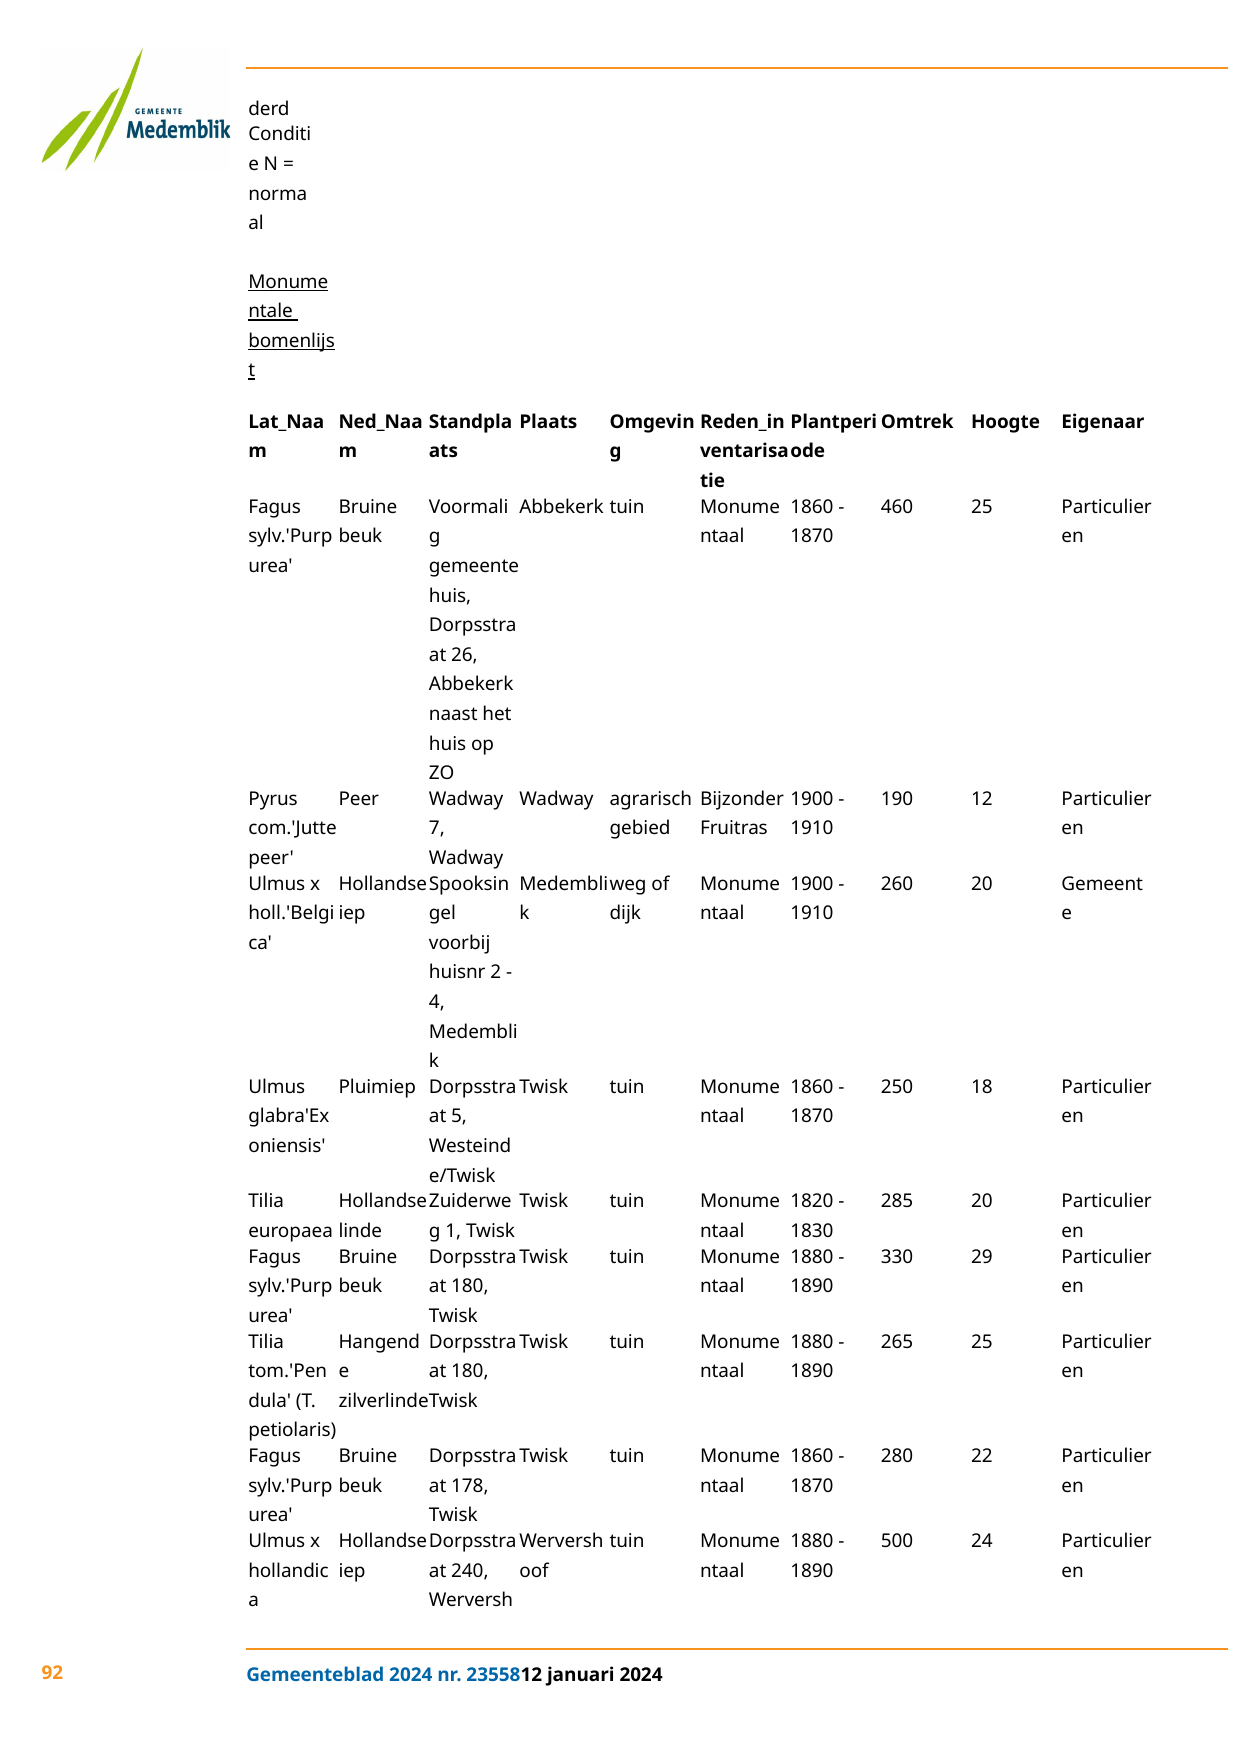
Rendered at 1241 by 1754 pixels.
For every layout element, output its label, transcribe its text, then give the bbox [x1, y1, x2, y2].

table_cell derd [248, 95, 317, 121]
table_cell tuin [609, 1243, 700, 1328]
table_header [338, 268, 429, 382]
table_header [429, 268, 519, 382]
table_cell Dorpsstraat 240, Werversh [429, 1527, 519, 1612]
table_cell Particulieren [1061, 1527, 1152, 1612]
table_header [519, 268, 609, 382]
table_cell Standplaats [429, 408, 519, 493]
table_cell [596, 95, 665, 121]
table_cell Monumentaal [700, 1527, 790, 1612]
table_cell [665, 121, 734, 235]
table_cell 1880 - 1890 [790, 1328, 881, 1442]
table_cell 1880 - 1890 [790, 1527, 881, 1612]
table_cell Dorpsstraat 180, Twisk [429, 1328, 519, 1442]
table_cell 25 [971, 1328, 1061, 1442]
table_cell Ned_Naam [338, 408, 429, 493]
table_cell [943, 121, 1013, 235]
table_cell 265 [881, 1328, 971, 1442]
table_cell Twisk [519, 1328, 609, 1442]
table_cell [609, 383, 700, 408]
table_cell Twisk [519, 1073, 609, 1188]
table_cell Wadway [519, 785, 609, 870]
table_cell 460 [881, 493, 971, 785]
table_cell [804, 95, 873, 121]
table_cell [596, 121, 665, 235]
table_cell 1900 - 1910 [790, 785, 881, 870]
table_cell 25 [971, 493, 1061, 785]
table_cell 280 [881, 1442, 971, 1527]
table_cell [735, 121, 804, 235]
table_cell Monumentaal [700, 493, 790, 785]
table_cell Gemeente [1061, 870, 1152, 1073]
table_cell Particulieren [1061, 1328, 1152, 1442]
table_cell Particulieren [1061, 785, 1152, 870]
table_cell 1900 - 1910 [790, 870, 881, 1073]
table_cell 1860 - 1870 [790, 493, 881, 785]
table_cell 1880 - 1890 [790, 1243, 881, 1328]
table_cell Ulmus x holl.'Belgica' [248, 870, 338, 1073]
table_cell tuin [609, 1328, 700, 1442]
table_cell [387, 95, 456, 121]
table_cell Hoogte [971, 408, 1061, 493]
table_cell 12 [971, 785, 1061, 870]
table_cell [881, 383, 971, 408]
table_cell [456, 95, 526, 121]
table_cell Bruine beuk [338, 493, 429, 785]
table_cell Wervershoof [519, 1527, 609, 1612]
table_cell Bruine beuk [338, 1243, 429, 1328]
table_cell Wadway 7, Wadway [429, 785, 519, 870]
table_cell weg of dijk [609, 870, 700, 1073]
table_cell 20 [971, 870, 1061, 1073]
table_cell Dorpsstraat 178, Twisk [429, 1442, 519, 1527]
table_cell Peer [338, 785, 429, 870]
table_cell Lat_Naam [248, 408, 338, 493]
table_cell Bijzonder Fruitras [700, 785, 790, 870]
table_cell 18 [971, 1073, 1061, 1188]
table_cell Dorpsstraat 180, Twisk [429, 1243, 519, 1328]
table_cell Particulieren [1061, 493, 1152, 785]
table_header [790, 268, 881, 382]
table_cell [804, 121, 873, 235]
table_header [700, 268, 790, 382]
table_cell [874, 121, 943, 235]
table_cell [1013, 95, 1082, 121]
table_cell Pyrus com.'Juttepeer' [248, 785, 338, 870]
table_cell tuin [609, 493, 700, 785]
table_cell [387, 121, 456, 235]
table_cell 1860 - 1870 [790, 1442, 881, 1527]
table_cell tuin [609, 1442, 700, 1527]
table_cell Omgeving [609, 408, 700, 493]
table_cell Dorpsstraat 5, Westeinde/Twisk [429, 1073, 519, 1188]
table_cell 1820 - 1830 [790, 1188, 881, 1243]
table_cell 500 [881, 1527, 971, 1612]
table_cell [971, 383, 1061, 408]
table_cell Omtrek [881, 408, 971, 493]
picture [41, 47, 231, 172]
table_cell Fagus sylv.'Purpurea' [248, 493, 338, 785]
table_cell Medemblik [519, 870, 609, 1073]
table_cell Twisk [519, 1442, 609, 1527]
table_cell Bruine beuk [338, 1442, 429, 1527]
table_cell Fagus sylv.'Purpurea' [248, 1243, 338, 1328]
table_cell Ulmus x hollandica [248, 1527, 338, 1612]
table_cell Eigenaar [1061, 408, 1152, 493]
table_cell 22 [971, 1442, 1061, 1527]
table_cell [700, 383, 790, 408]
table_cell Twisk [519, 1243, 609, 1328]
table_cell tuin [609, 1073, 700, 1188]
table_cell 285 [881, 1188, 971, 1243]
table_cell 260 [881, 870, 971, 1073]
table_cell 250 [881, 1073, 971, 1188]
table_cell [1013, 121, 1082, 235]
table_cell [665, 95, 734, 121]
table_cell Spooksingel voorbij huisnr 2 - 4, Medemblik [429, 870, 519, 1073]
table_header [609, 268, 700, 382]
table_cell 24 [971, 1527, 1061, 1612]
table_cell Voormalig gemeentehuis, Dorpsstraat 26, Abbekerk naast het huis op ZO [429, 493, 519, 785]
table_cell 29 [971, 1243, 1061, 1328]
table_cell [318, 121, 387, 235]
table_cell Tilia europaea [248, 1188, 338, 1243]
table_cell [456, 121, 526, 235]
table_cell Particulieren [1061, 1442, 1152, 1527]
table_cell [318, 95, 387, 121]
table_cell Conditie N = normaal [248, 121, 317, 235]
table_cell Hollandse linde [338, 1188, 429, 1243]
table_cell Hangende zilverlinde [338, 1328, 429, 1442]
table_header [881, 268, 971, 382]
table_cell Monumentaal [700, 1188, 790, 1243]
table_cell [526, 95, 596, 121]
table_header [1061, 268, 1152, 382]
table_cell Monumentaal [700, 1442, 790, 1527]
table_cell Plaats [519, 408, 609, 493]
table_cell Reden_inventarisatie [700, 408, 790, 493]
table_cell [1082, 95, 1152, 121]
table_cell 20 [971, 1188, 1061, 1243]
table_cell Plantperiode [790, 408, 881, 493]
table_cell Particulieren [1061, 1073, 1152, 1188]
table_cell [519, 383, 609, 408]
table_cell Monumentaal [700, 1073, 790, 1188]
table_cell 1860 - 1870 [790, 1073, 881, 1188]
table_cell [248, 383, 338, 408]
table_cell [943, 95, 1013, 121]
table_cell [1082, 121, 1152, 235]
table_cell Monumentaal [700, 1328, 790, 1442]
table_cell [526, 121, 596, 235]
table_cell Particulieren [1061, 1243, 1152, 1328]
table_cell Zuiderweg 1, Twisk [429, 1188, 519, 1243]
table_cell Monumentaal [700, 1243, 790, 1328]
table_cell Particulieren [1061, 1188, 1152, 1243]
table_cell 330 [881, 1243, 971, 1328]
table_cell [790, 383, 881, 408]
table_cell Tilia tom.'Pendula' (T. petiolaris) [248, 1328, 338, 1442]
table_cell [1061, 383, 1152, 408]
table_cell [429, 383, 519, 408]
table_cell tuin [609, 1188, 700, 1243]
table_cell 190 [881, 785, 971, 870]
table_cell [735, 95, 804, 121]
table_cell [338, 383, 429, 408]
table_cell Monumentaal [700, 870, 790, 1073]
table_cell Hollandse iep [338, 1527, 429, 1612]
table_cell Fagus sylv.'Purpurea' [248, 1442, 338, 1527]
table_cell Abbekerk [519, 493, 609, 785]
table_cell tuin [609, 1527, 700, 1612]
table_cell [874, 95, 943, 121]
table_cell Hollandse iep [338, 870, 429, 1073]
table_cell agrarisch gebied [609, 785, 700, 870]
table_header Monumentale bomenlijst [248, 268, 338, 382]
table_cell Twisk [519, 1188, 609, 1243]
table_cell Ulmus glabra'Exoniensis' [248, 1073, 338, 1188]
table_header [971, 268, 1061, 382]
table_cell Pluimiep [338, 1073, 429, 1188]
